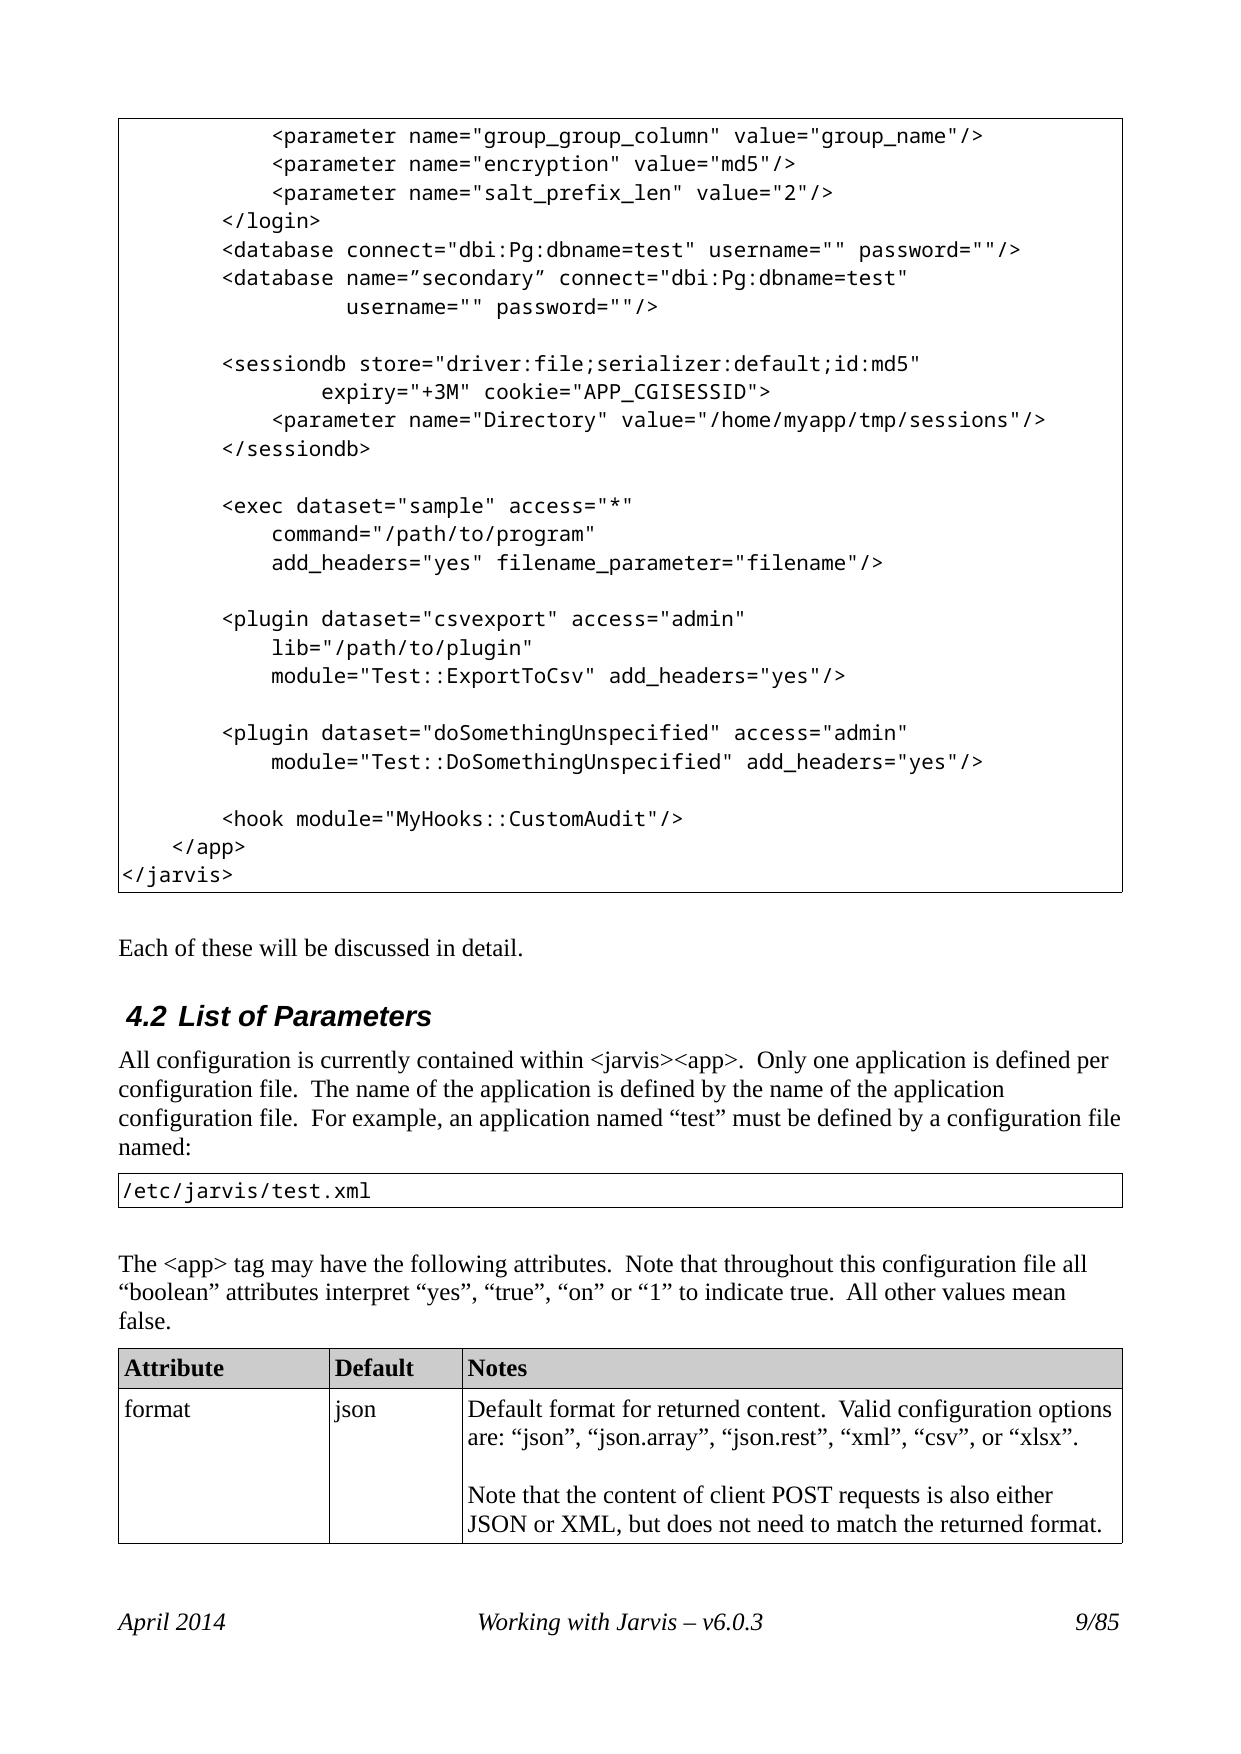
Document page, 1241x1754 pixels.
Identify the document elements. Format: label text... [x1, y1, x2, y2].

table_cell json [330, 1389, 462, 1543]
text <parameter name="Directory" value="/home/myapp/tmp/sessions"/> [119, 402, 1122, 431]
text <parameter name="group_group_column" value="group_name"/> [119, 119, 1122, 147]
text </jarvis> [119, 857, 1122, 892]
text <hook module="MyHooks::CustomAudit"/> [119, 801, 1122, 829]
subtitle List of Parameters [118, 999, 1122, 1033]
text <database name=”secondary” connect="dbi:Pg:dbname=test" username="" password=""/> [119, 260, 1122, 320]
table_cell format [119, 1389, 329, 1543]
text expiry="+3M" cookie="APP_CGISESSID"> [119, 374, 1122, 402]
text /etc/jarvis/test.xml [119, 1174, 1122, 1207]
text </sessiondb> [119, 431, 1122, 462]
text add_headers="yes" filename_parameter="filename"/> [119, 545, 1122, 576]
table_header Default [330, 1349, 462, 1388]
table_cell Default format for returned content. Valid configuration options are: “json”, “json.array”, “json.rest”, “xml”, “csv”, or “xlsx”. Note that the content of client POST requests is also either JSON or XML, but does not need to match the returned format. [463, 1389, 1122, 1543]
table_header Attribute [119, 1349, 329, 1388]
text <parameter name="encryption" value="md5"/> [119, 147, 1122, 175]
text The <app> tag may have the following attributes. Note that throughout this configuration file all “boolean” attributes interpret “yes”, “true”, “on” or “1” to indicate true. All other values mean false. [118, 1249, 1122, 1335]
text <sessiondb store="driver:file;serializer:default;id:md5" [119, 346, 1122, 374]
text </app> [119, 829, 1122, 857]
text All configuration is currently contained within <jarvis><app>. Only one application is defined per configuration file. The name of the application is defined by the name of the application configuration file. For example, an application named “test” must be defined by a configuration file named: [118, 1046, 1122, 1161]
text <database connect="dbi:Pg:dbname=test" username="" password=""/> [119, 232, 1122, 260]
text module="Test::ExportToCsv" add_headers="yes"/> [119, 658, 1122, 690]
text <parameter name="salt_prefix_len" value="2"/> [119, 175, 1122, 203]
text </login> [119, 203, 1122, 232]
text module="Test::DoSomethingUnspecified" add_headers="yes"/> [119, 744, 1122, 775]
text Each of these will be discussed in detail. [118, 933, 1122, 962]
text <plugin dataset="csvexport" access="admin" [119, 602, 1122, 630]
table_header Notes [463, 1349, 1122, 1388]
text <plugin dataset="doSomethingUnspecified" access="admin" [119, 715, 1122, 744]
text <exec dataset="sample" access="*" [119, 488, 1122, 516]
text command="/path/to/program" [119, 516, 1122, 545]
text lib="/path/to/plugin" [119, 630, 1122, 658]
